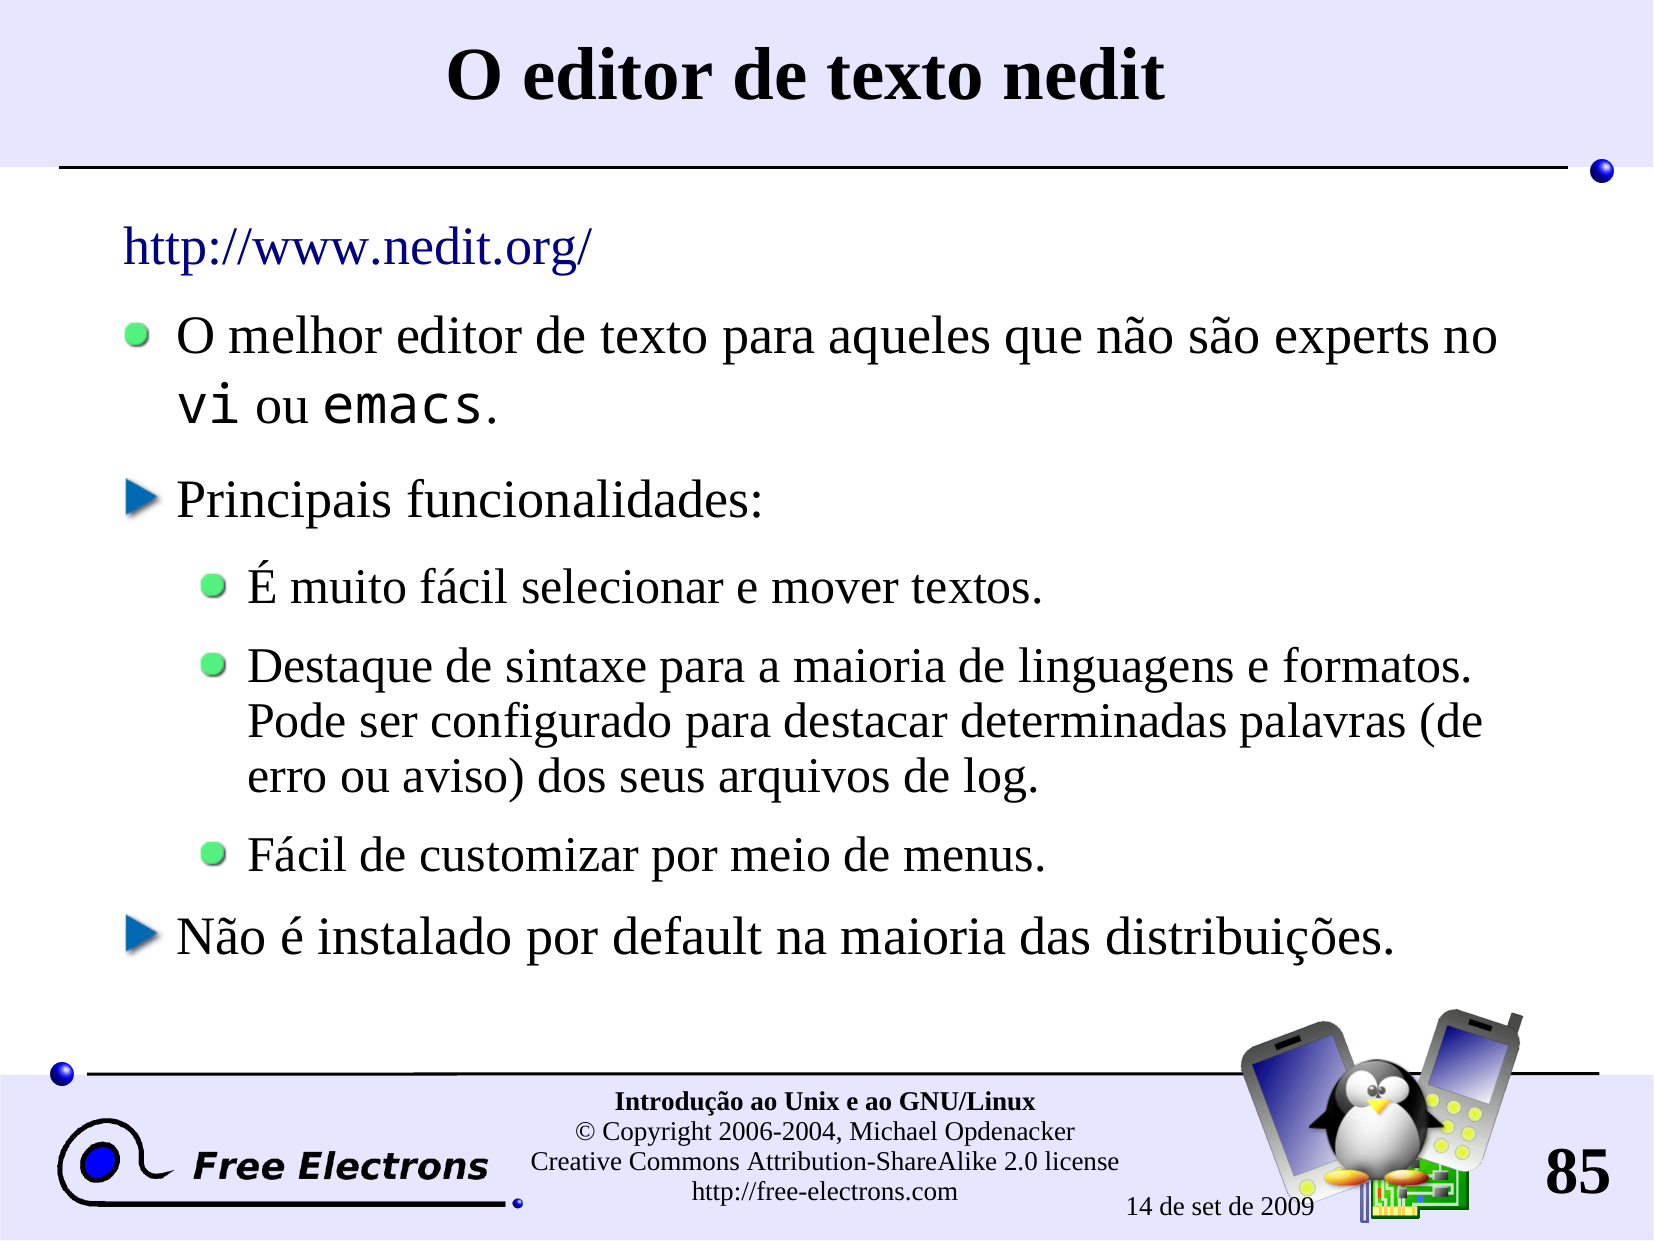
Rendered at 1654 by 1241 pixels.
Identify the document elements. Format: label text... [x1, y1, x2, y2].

list http://www.nedit.org/ O melhor editor de texto para aqueles que não são experts no vi ou emacs. Principais funcionalidades: É muito fácil selecionar e mover textos. Destaque de sintaxe para a maioria de linguagens e formatos. Pode ser configurado para destacar determinadas palavras (de erro ou aviso) dos seus arquivos de log. Fácil de customizar por meio de menus. Não é instalado por default na maioria das distribuições. [105, 216, 1518, 1066]
picture [1304, 1198, 1311, 1207]
picture [50, 1107, 527, 1216]
picture [1280, 1198, 1284, 1208]
picture [1230, 1007, 1538, 1241]
title O editor de texto nedit [60, 12, 1551, 138]
